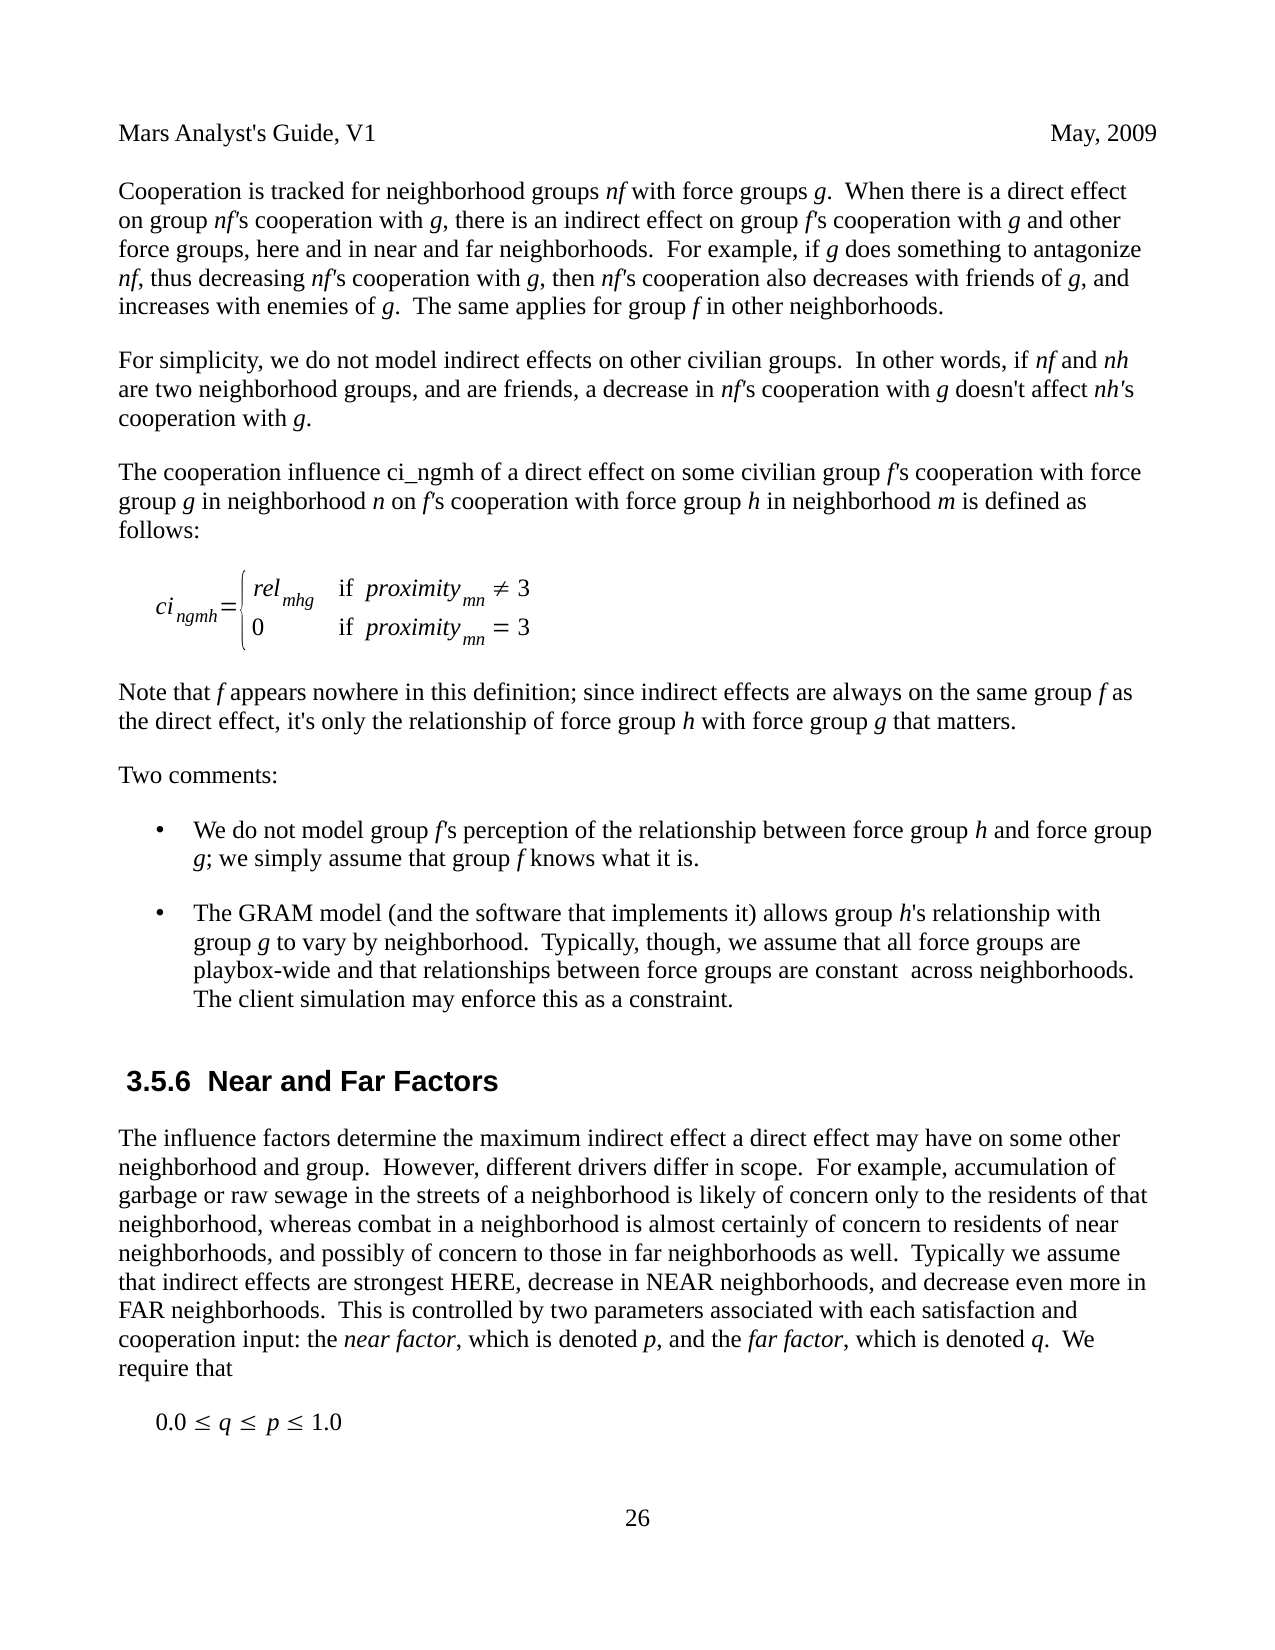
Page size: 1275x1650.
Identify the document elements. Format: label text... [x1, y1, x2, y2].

list We do not model group f's perception of the relationship between force group h and force group g; we simply assume that group f knows what it is. [156, 815, 1157, 872]
text For simplicity, we do not model indirect effects on other civilian groups. In other words, if nf and nh are two neighborhood groups, and are friends, a decrease in nf's cooperation with g doesn't affect nh's cooperation with g. [118, 346, 1157, 432]
list The GRAM model (and the software that implements it) allows group h's relationship with group g to vary by neighborhood. Typically, though, we assume that all force groups are playbox-wide and that relationships between force groups are constant across neighborhoods. The client simulation may enforce this as a constraint. [156, 898, 1157, 1013]
text Note that f appears nowhere in this definition; since indirect effects are always on the same group f as the direct effect, it's only the relationship of force group h with force group g that matters. [118, 677, 1157, 735]
text The influence factors determine the maximum indirect effect a direct effect may have on some other neighborhood and group. However, different drivers differ in scope. For example, accumulation of garbage or raw sewage in the streets of a neighborhood is likely of concern only to the residents of that neighborhood, whereas combat in a neighborhood is almost certainly of concern to residents of near neighborhoods, and possibly of concern to those in far neighborhoods as well. Typically we assume that indirect effects are strongest HERE, decrease in NEAR neighborhoods, and decrease even more in FAR neighborhoods. This is controlled by two parameters associated with each satisfaction and cooperation input: the near factor, which is denoted p, and the far factor, which is denoted q. We require that [118, 1123, 1157, 1382]
text Cooperation is tracked for neighborhood groups nf with force groups g. When there is a direct effect on group nf's cooperation with g, there is an indirect effect on group f's cooperation with g and other force groups, here and in near and far neighborhoods. For example, if g does something to antagonize nf, thus decreasing nf's cooperation with g, then nf's cooperation also decreases with friends of g, and increases with enemies of g. The same applies for group f in other neighborhoods. [118, 176, 1157, 320]
text The cooperation influence ci_ngmh of a direct effect on some civilian group f's cooperation with force group g in neighborhood n on f's cooperation with force group h in neighborhood m is defined as follows: [118, 457, 1157, 544]
subtitle Near and Far Factors [118, 1064, 1157, 1097]
text Two comments: [118, 761, 1157, 789]
